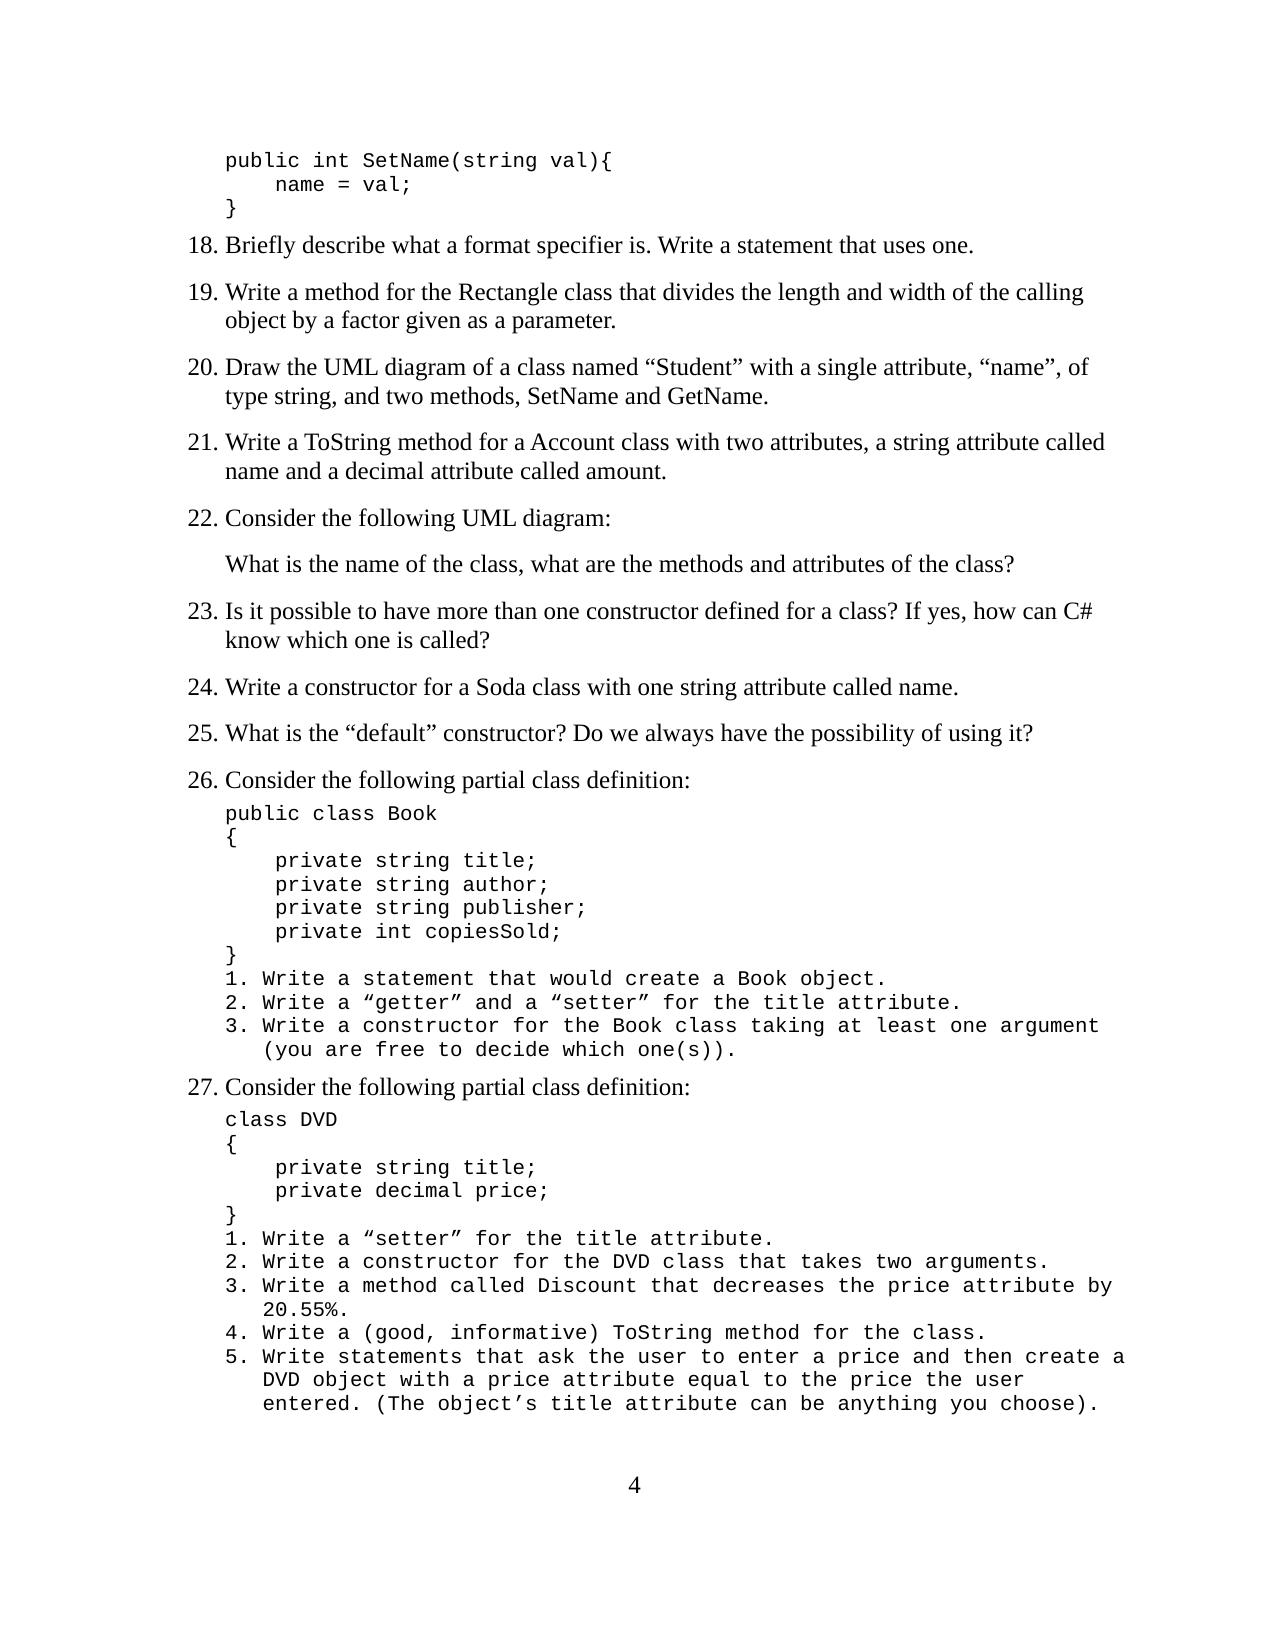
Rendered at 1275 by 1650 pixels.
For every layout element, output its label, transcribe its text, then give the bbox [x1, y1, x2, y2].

list } [187, 944, 1125, 968]
list class DVD [187, 1109, 1125, 1133]
list Write a constructor for the Book class taking at least one argument (you are free to decide which one(s)). [225, 1015, 1125, 1063]
list private string author; [187, 873, 1125, 897]
list Write a method called Discount that decreases the price attribute by 20.55%. [225, 1275, 1125, 1322]
list public class Book [187, 803, 1125, 826]
list What is the “default” constructor? Do we always have the possibility of using it? [187, 718, 1125, 747]
list Write statements that ask the user to enter a price and then create a DVD object with a price attribute equal to the price the user entered. (The object’s title attribute can be anything you choose). [225, 1346, 1125, 1417]
list private string title; [187, 1157, 1125, 1180]
list private int copiesSold; [187, 921, 1125, 944]
list private string publisher; [187, 897, 1125, 921]
list Write a “setter” for the title attribute. [225, 1228, 1125, 1251]
list public int SetName(string val){ [187, 150, 1125, 174]
list Write a method for the Rectangle class that divides the length and width of the calling object by a factor given as a parameter. [187, 277, 1125, 334]
list Write a constructor for a Soda class with one string attribute called name. [187, 672, 1125, 700]
list Consider the following partial class definition: [187, 1072, 1125, 1100]
list Write a constructor for the DVD class that takes two arguments. [225, 1251, 1125, 1275]
list { [187, 1133, 1125, 1157]
list Draw the UML diagram of a class named “Student” with a single attribute, “name”, of type string, and two methods, SetName and GetName. [187, 352, 1125, 409]
list name = val; [187, 174, 1125, 197]
list Consider the following UML diagram: [187, 503, 1125, 532]
list Briefly describe what a format specifier is. Write a statement that uses one. [187, 230, 1125, 259]
list Is it possible to have more than one constructor defined for a class? If yes, how can C# know which one is called? [187, 596, 1125, 654]
list } [187, 1204, 1125, 1228]
list private string title; [187, 850, 1125, 873]
list } [187, 197, 1125, 221]
list Write a “getter” and a “setter” for the title attribute. [225, 992, 1125, 1015]
list What is the name of the class, what are the methods and attributes of the class? [187, 549, 1125, 578]
list private decimal price; [187, 1180, 1125, 1204]
list Write a ToString method for a Account class with two attributes, a string attribute called name and a decimal attribute called amount. [187, 427, 1125, 485]
list Write a (good, informative) ToString method for the class. [225, 1322, 1125, 1346]
list Write a statement that would create a Book object. [225, 968, 1125, 992]
list Consider the following partial class definition: [187, 765, 1125, 794]
list { [187, 826, 1125, 850]
